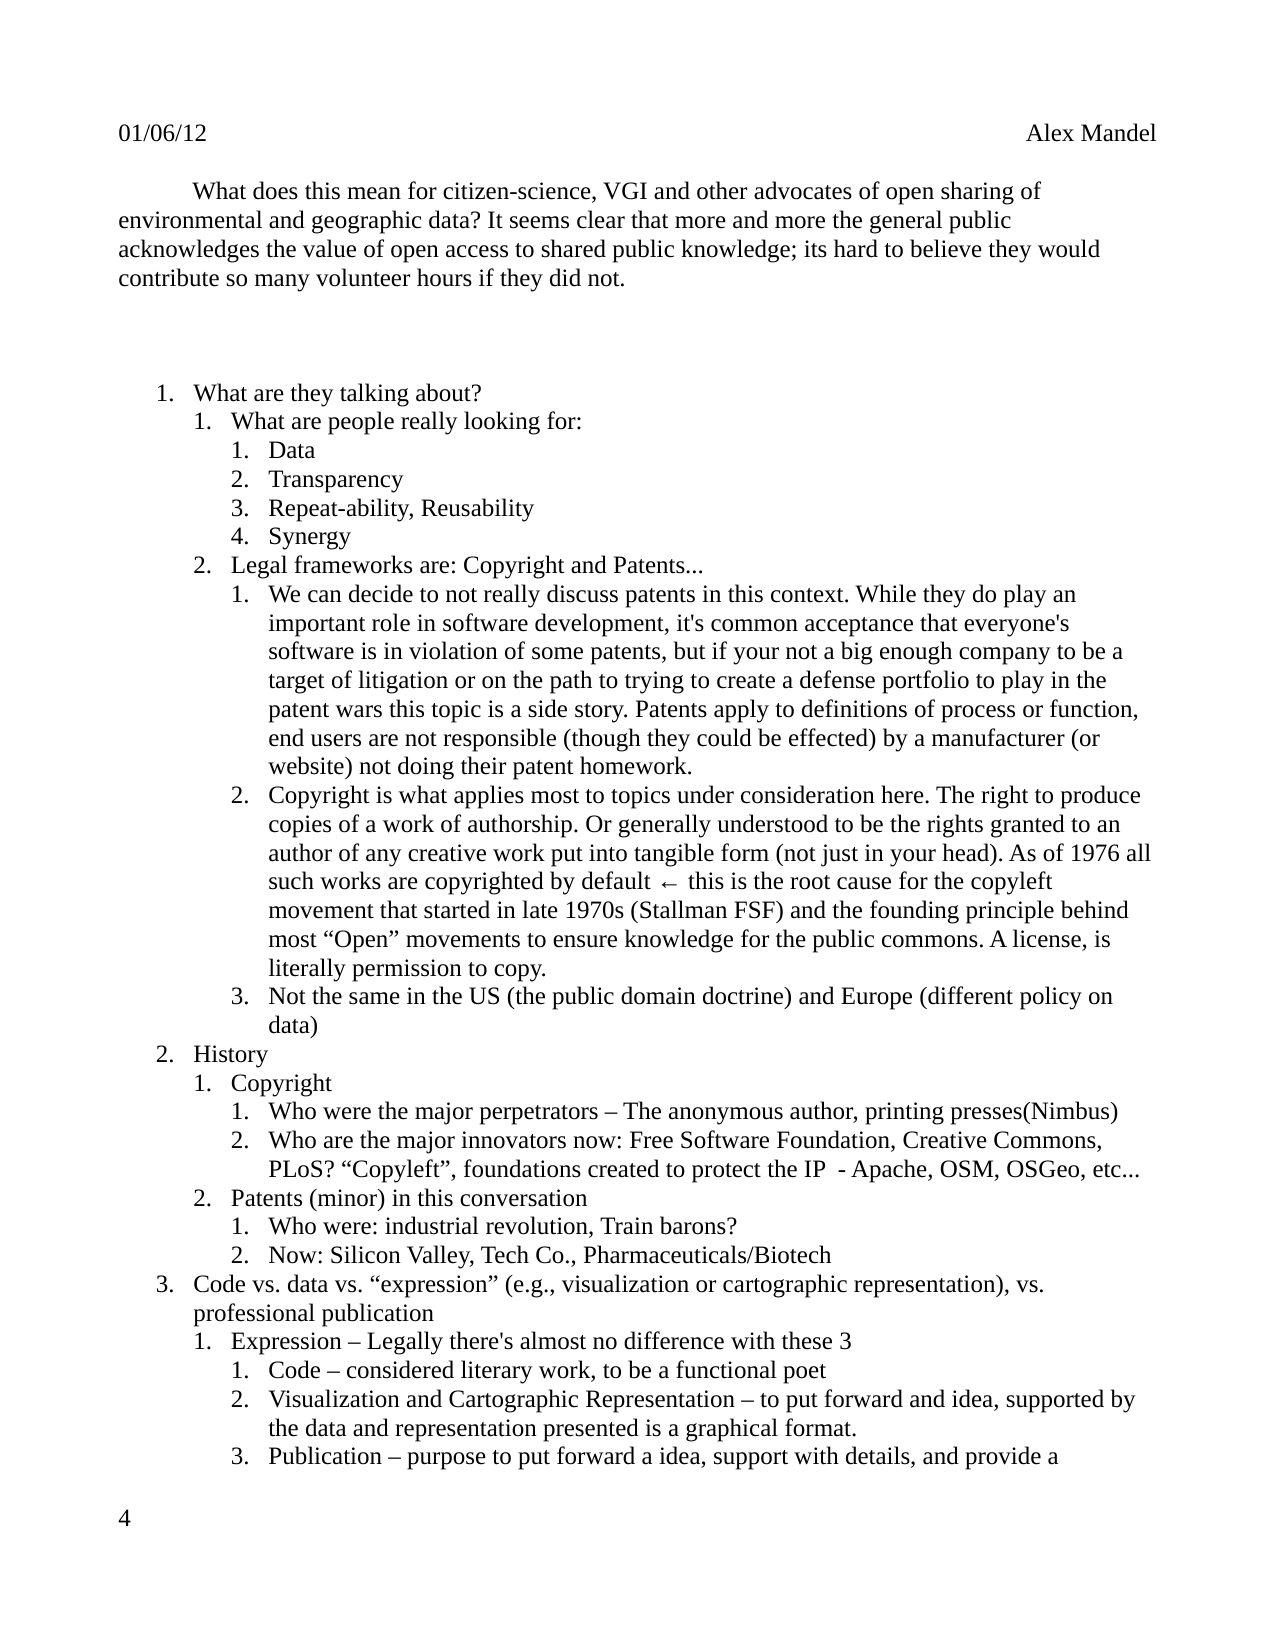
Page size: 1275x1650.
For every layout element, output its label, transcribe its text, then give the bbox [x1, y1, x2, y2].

list Repeat-ability, Reusability [231, 493, 1157, 521]
list Data [231, 435, 1157, 464]
list Patents (minor) in this conversation [193, 1183, 1157, 1211]
list Legal frameworks are: Copyright and Patents... [193, 550, 1157, 579]
list History [156, 1039, 1157, 1068]
list Who were: industrial revolution, Train barons? [231, 1211, 1157, 1240]
list Transparency [231, 464, 1157, 493]
list Not the same in the US (the public domain doctrine) and Europe (different policy on data) [231, 981, 1157, 1039]
list What are they talking about? [156, 378, 1157, 406]
list Code vs. data vs. “expression” (e.g., visualization or cartographic representation), vs. professional publication [156, 1269, 1157, 1326]
list Expression – Legally there's almost no difference with these 3 [193, 1326, 1157, 1355]
list Who are the major innovators now: Free Software Foundation, Creative Commons, PLoS? “Copyleft”, foundations created to protect the IP - Apache, OSM, OSGeo, etc... [231, 1125, 1157, 1183]
list Copyright [193, 1068, 1157, 1096]
list Publication – purpose to put forward a idea, support with details, and provide a [231, 1441, 1157, 1470]
text What does this mean for citizen-science, VGI and other advocates of open sharing of environmental and geographic data? It seems clear that more and more the general public acknowledges the value of open access to shared public knowledge; its hard to believe they would contribute so many volunteer hours if they did not. [118, 176, 1157, 291]
list What are people really looking for: [193, 406, 1157, 435]
list Visualization and Cartographic Representation – to put forward and idea, supported by the data and representation presented is a graphical format. [231, 1384, 1157, 1441]
list Synergy [231, 521, 1157, 550]
list Who were the major perpetrators – The anonymous author, printing presses(Nimbus) [231, 1096, 1157, 1125]
list Code – considered literary work, to be a functional poet [231, 1355, 1157, 1384]
list Now: Silicon Valley, Tech Co., Pharmaceuticals/Biotech [231, 1240, 1157, 1269]
list We can decide to not really discuss patents in this context. While they do play an important role in software development, it's common acceptance that everyone's software is in violation of some patents, but if your not a big enough company to be a target of litigation or on the path to trying to create a defense portfolio to play in the patent wars this topic is a side story. Patents apply to definitions of process or function, end users are not responsible (though they could be effected) by a manufacturer (or website) not doing their patent homework. [231, 579, 1157, 780]
list Copyright is what applies most to topics under consideration here. The right to produce copies of a work of authorship. Or generally understood to be the rights granted to an author of any creative work put into tangible form (not just in your head). As of 1976 all such works are copyrighted by default ← this is the root cause for the copyleft movement that started in late 1970s (Stallman FSF) and the founding principle behind most “Open” movements to ensure knowledge for the public commons. A license, is literally permission to copy. [231, 780, 1157, 981]
